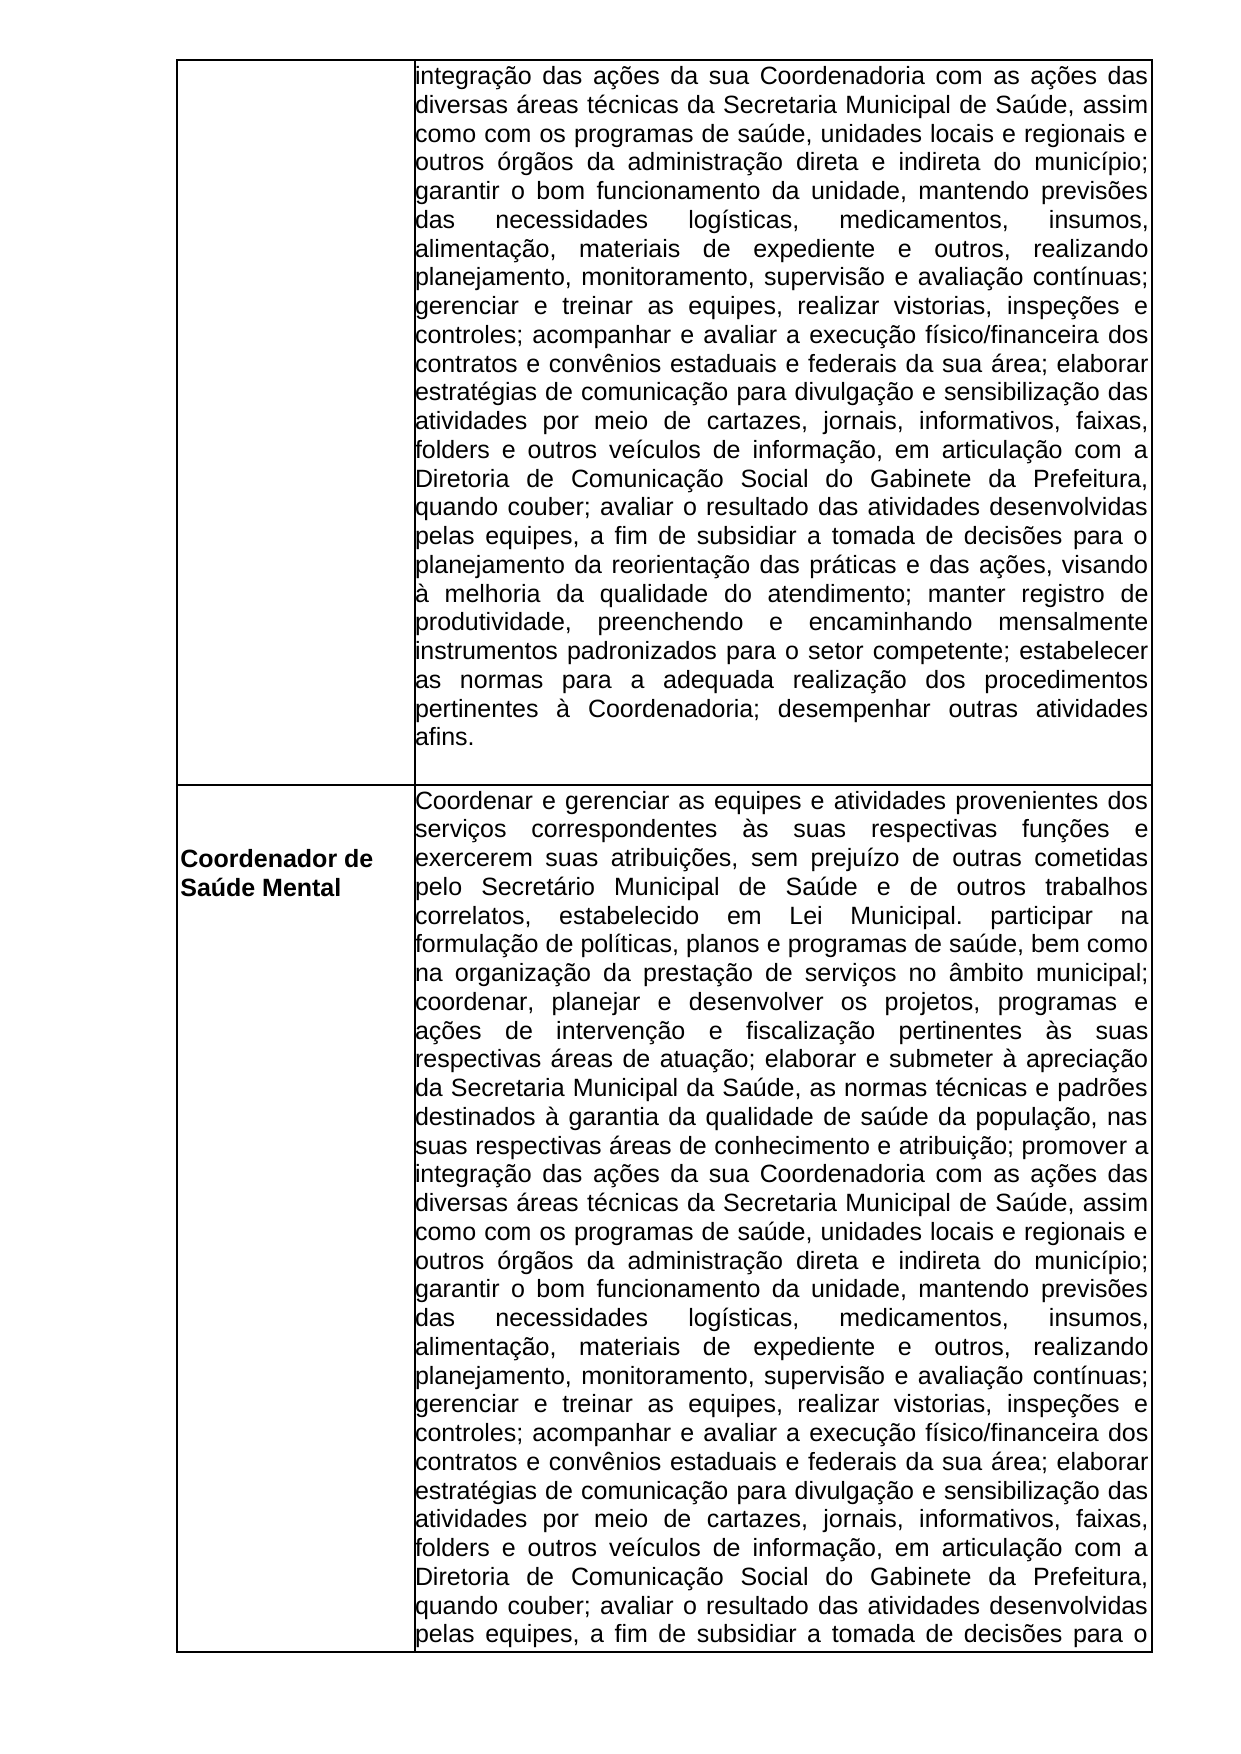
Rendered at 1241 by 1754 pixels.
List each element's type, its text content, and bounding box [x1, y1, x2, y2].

table_cell [178, 61, 414, 783]
table_cell Coordenar e gerenciar as equipes e atividades provenientes dos serviços correspondentes às suas respectivas funções e exercerem suas atribuições, sem prejuízo de outras cometidas pelo Secretário Municipal de Saúde e de outros trabalhos correlatos, estabelecido em Lei Municipal. participar na formulação de políticas, planos e programas de saúde, bem como na organização da prestação de serviços no âmbito municipal; coordenar, planejar e desenvolver os projetos, programas e ações de intervenção e fiscalização pertinentes às suas respectivas áreas de atuação; elaborar e submeter à apreciação da Secretaria Municipal da Saúde, as normas técnicas e padrões destinados à garantia da qualidade de saúde da população, nas suas respectivas áreas de conhecimento e atribuição; promover a integração das ações da sua Coordenadoria com as ações das diversas áreas técnicas da Secretaria Municipal de Saúde, assim como com os programas de saúde, unidades locais e regionais e outros órgãos da administração direta e indireta do município; garantir o bom funcionamento da unidade, mantendo previsões das necessidades logísticas, medicamentos, insumos, alimentação, materiais de expediente e outros, realizando planejamento, monitoramento, supervisão e avaliação contínuas; gerenciar e treinar as equipes, realizar vistorias, inspeções e controles; acompanhar e avaliar a execução físico/financeira dos contratos e convênios estaduais e federais da sua área; elaborar estratégias de comunicação para divulgação e sensibilização das atividades por meio de cartazes, jornais, informativos, faixas, folders e outros veículos de informação, em articulação com a Diretoria de Comunicação Social do Gabinete da Prefeitura, quando couber; avaliar o resultado das atividades desenvolvidas pelas equipes, a fim de subsidiar a tomada de decisões para o [416, 786, 1151, 1651]
table_cell Coordenador de Saúde Mental [178, 786, 414, 1651]
table_cell integração das ações da sua Coordenadoria com as ações das diversas áreas técnicas da Secretaria Municipal de Saúde, assim como com os programas de saúde, unidades locais e regionais e outros órgãos da administração direta e indireta do município; garantir o bom funcionamento da unidade, mantendo previsões das necessidades logísticas, medicamentos, insumos, alimentação, materiais de expediente e outros, realizando planejamento, monitoramento, supervisão e avaliação contínuas; gerenciar e treinar as equipes, realizar vistorias, inspeções e controles; acompanhar e avaliar a execução físico/financeira dos contratos e convênios estaduais e federais da sua área; elaborar estratégias de comunicação para divulgação e sensibilização das atividades por meio de cartazes, jornais, informativos, faixas, folders e outros veículos de informação, em articulação com a Diretoria de Comunicação Social do Gabinete da Prefeitura, quando couber; avaliar o resultado das atividades desenvolvidas pelas equipes, a fim de subsidiar a tomada de decisões para o planejamento da reorientação das práticas e das ações, visando à melhoria da qualidade do atendimento; manter registro de produtividade, preenchendo e encaminhando mensalmente instrumentos padronizados para o setor competente; estabelecer as normas para a adequada realização dos procedimentos pertinentes à Coordenadoria; desempenhar outras atividades afins. [416, 61, 1151, 783]
